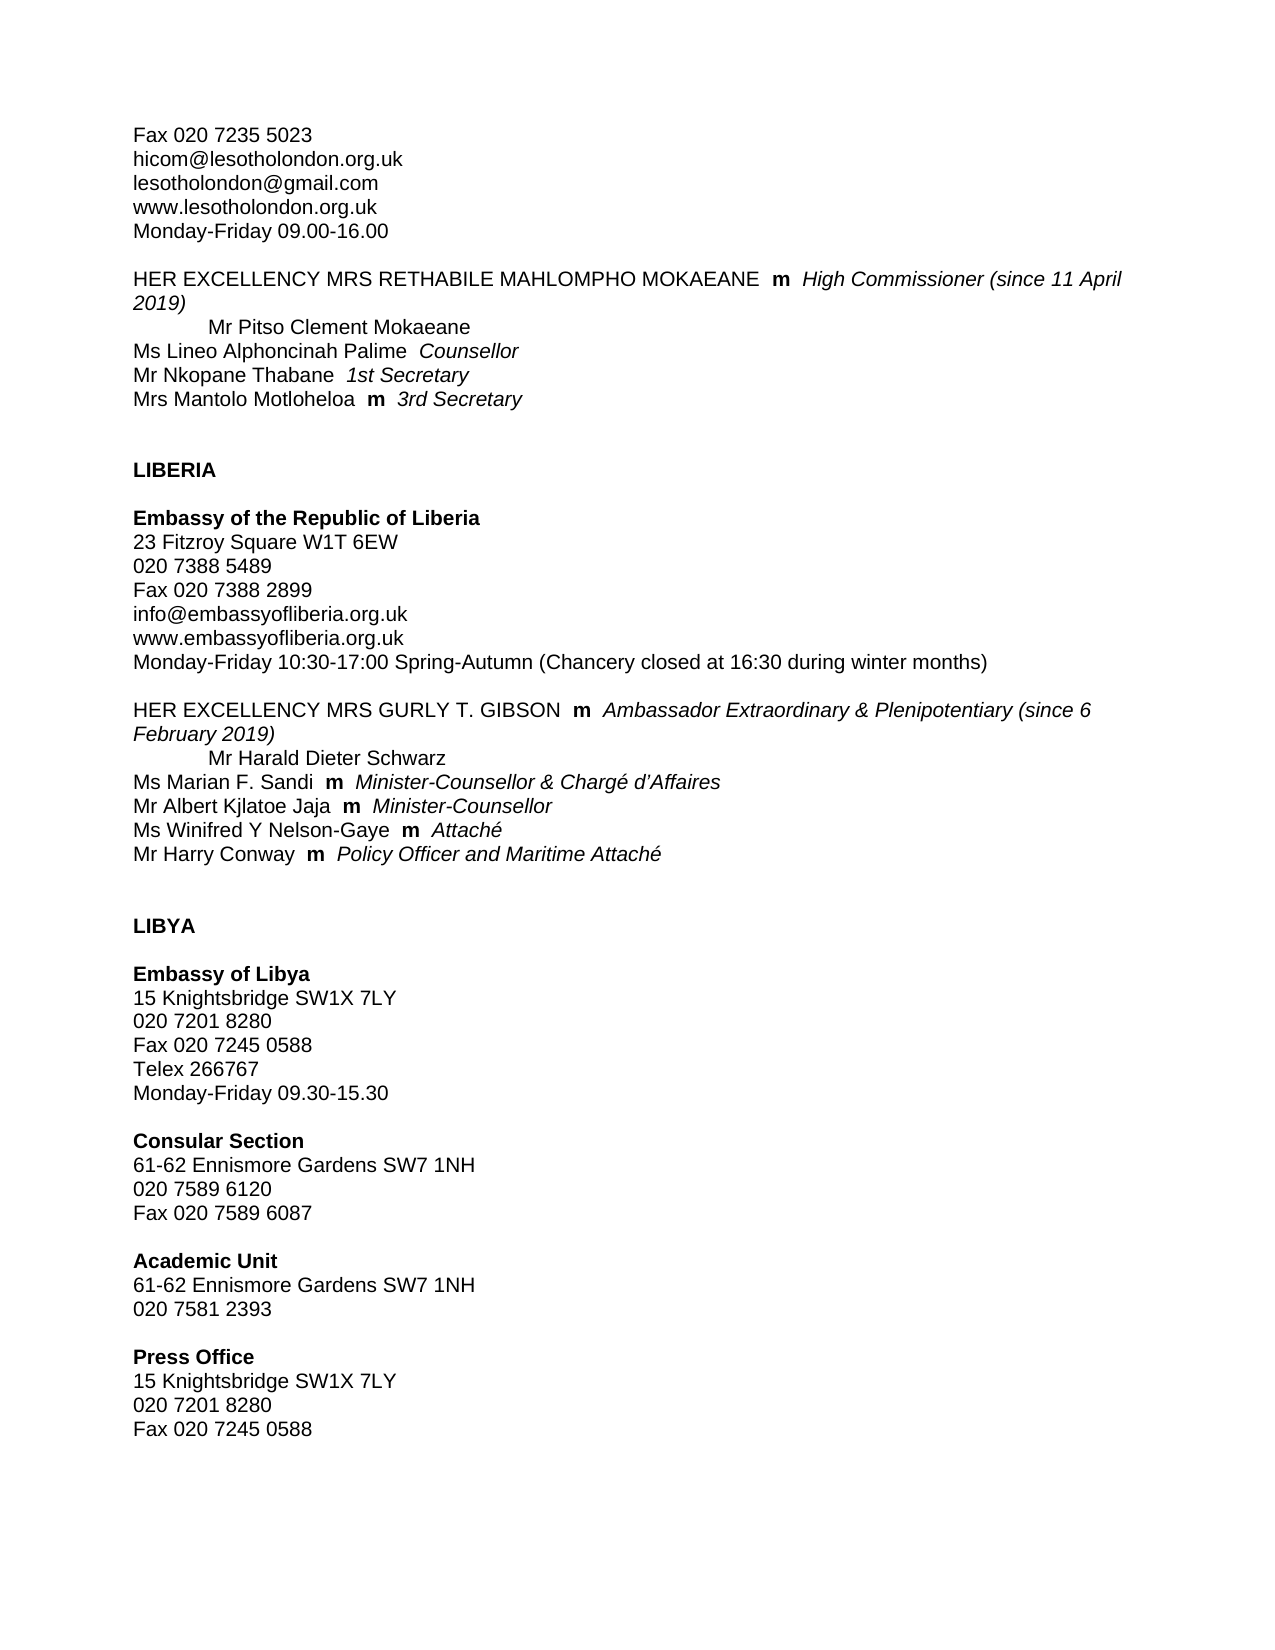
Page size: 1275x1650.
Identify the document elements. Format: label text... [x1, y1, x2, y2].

text www.lesotholondon.org.uk [133, 195, 1181, 219]
text Ms Lineo Alphoncinah Palime Counsellor [133, 338, 1181, 362]
text Mrs Mantolo Motloheloa m 3rd Secretary [133, 386, 1181, 410]
text Monday-Friday 10:30-17:00 Spring-Autumn (Chancery closed at 16:30 during winter months) [133, 650, 1181, 674]
text Ms Marian F. Sandi m Minister-Counsellor & Chargé d’Affaires [133, 770, 1181, 794]
text Fax 020 7245 0588 [133, 1033, 1181, 1057]
text 020 7201 8280 [133, 1393, 1181, 1417]
text Consular Section [133, 1129, 1181, 1153]
text Academic Unit [133, 1249, 1181, 1273]
text 15 Knightsbridge SW1X 7LY [133, 985, 1181, 1009]
text Mr Harry Conway m Policy Officer and Maritime Attaché [133, 842, 1181, 866]
text Press Office [133, 1345, 1181, 1369]
text Fax 020 7388 2899 [133, 578, 1181, 602]
text Mr Albert Kjlatoe Jaja m Minister-Counsellor [133, 794, 1181, 818]
text Mr Pitso Clement Mokaeane [133, 314, 1181, 338]
text HER EXCELLENCY MRS GURLY T. GIBSON m Ambassador Extraordinary & Plenipotentiary (since 6 February 2019) [133, 698, 1181, 746]
text Fax 020 7235 5023 [133, 123, 1181, 147]
text Fax 020 7589 6087 [133, 1201, 1181, 1225]
text 020 7388 5489 [133, 554, 1181, 578]
subtitle LIBERIA [133, 458, 1181, 482]
text LIBYA [133, 913, 1181, 937]
text info@embassyofliberia.org.uk [133, 602, 1181, 626]
text 23 Fitzroy Square W1T 6EW [133, 530, 1181, 554]
text HER EXCELLENCY MRS RETHABILE MAHLOMPHO MOKAEANE m High Commissioner (since 11 April 2019) [133, 267, 1181, 314]
text Mr Harald Dieter Schwarz [133, 746, 1181, 770]
text Telex 266767 [133, 1057, 1181, 1081]
text www.embassyofliberia.org.uk [133, 626, 1181, 650]
text lesotholondon@gmail.com [133, 171, 1181, 195]
text Monday-Friday 09.30-15.30 [133, 1081, 1181, 1105]
text 61-62 Ennismore Gardens SW7 1NH [133, 1153, 1181, 1177]
text Monday-Friday 09.00-16.00 [133, 219, 1181, 243]
text 15 Knightsbridge SW1X 7LY [133, 1369, 1181, 1393]
text 020 7589 6120 [133, 1177, 1181, 1201]
text Embassy of Libya [133, 961, 1181, 985]
text 020 7201 8280 [133, 1009, 1181, 1033]
text Ms Winifred Y Nelson-Gaye m Attaché [133, 818, 1181, 842]
text Fax 020 7245 0588 [133, 1417, 1181, 1441]
text Mr Nkopane Thabane 1st Secretary [133, 362, 1181, 386]
subtitle Embassy of the Republic of Liberia [133, 506, 1181, 530]
text 020 7581 2393 [133, 1297, 1181, 1321]
text hicom@lesotholondon.org.uk [133, 147, 1181, 171]
text 61-62 Ennismore Gardens SW7 1NH [133, 1273, 1181, 1297]
